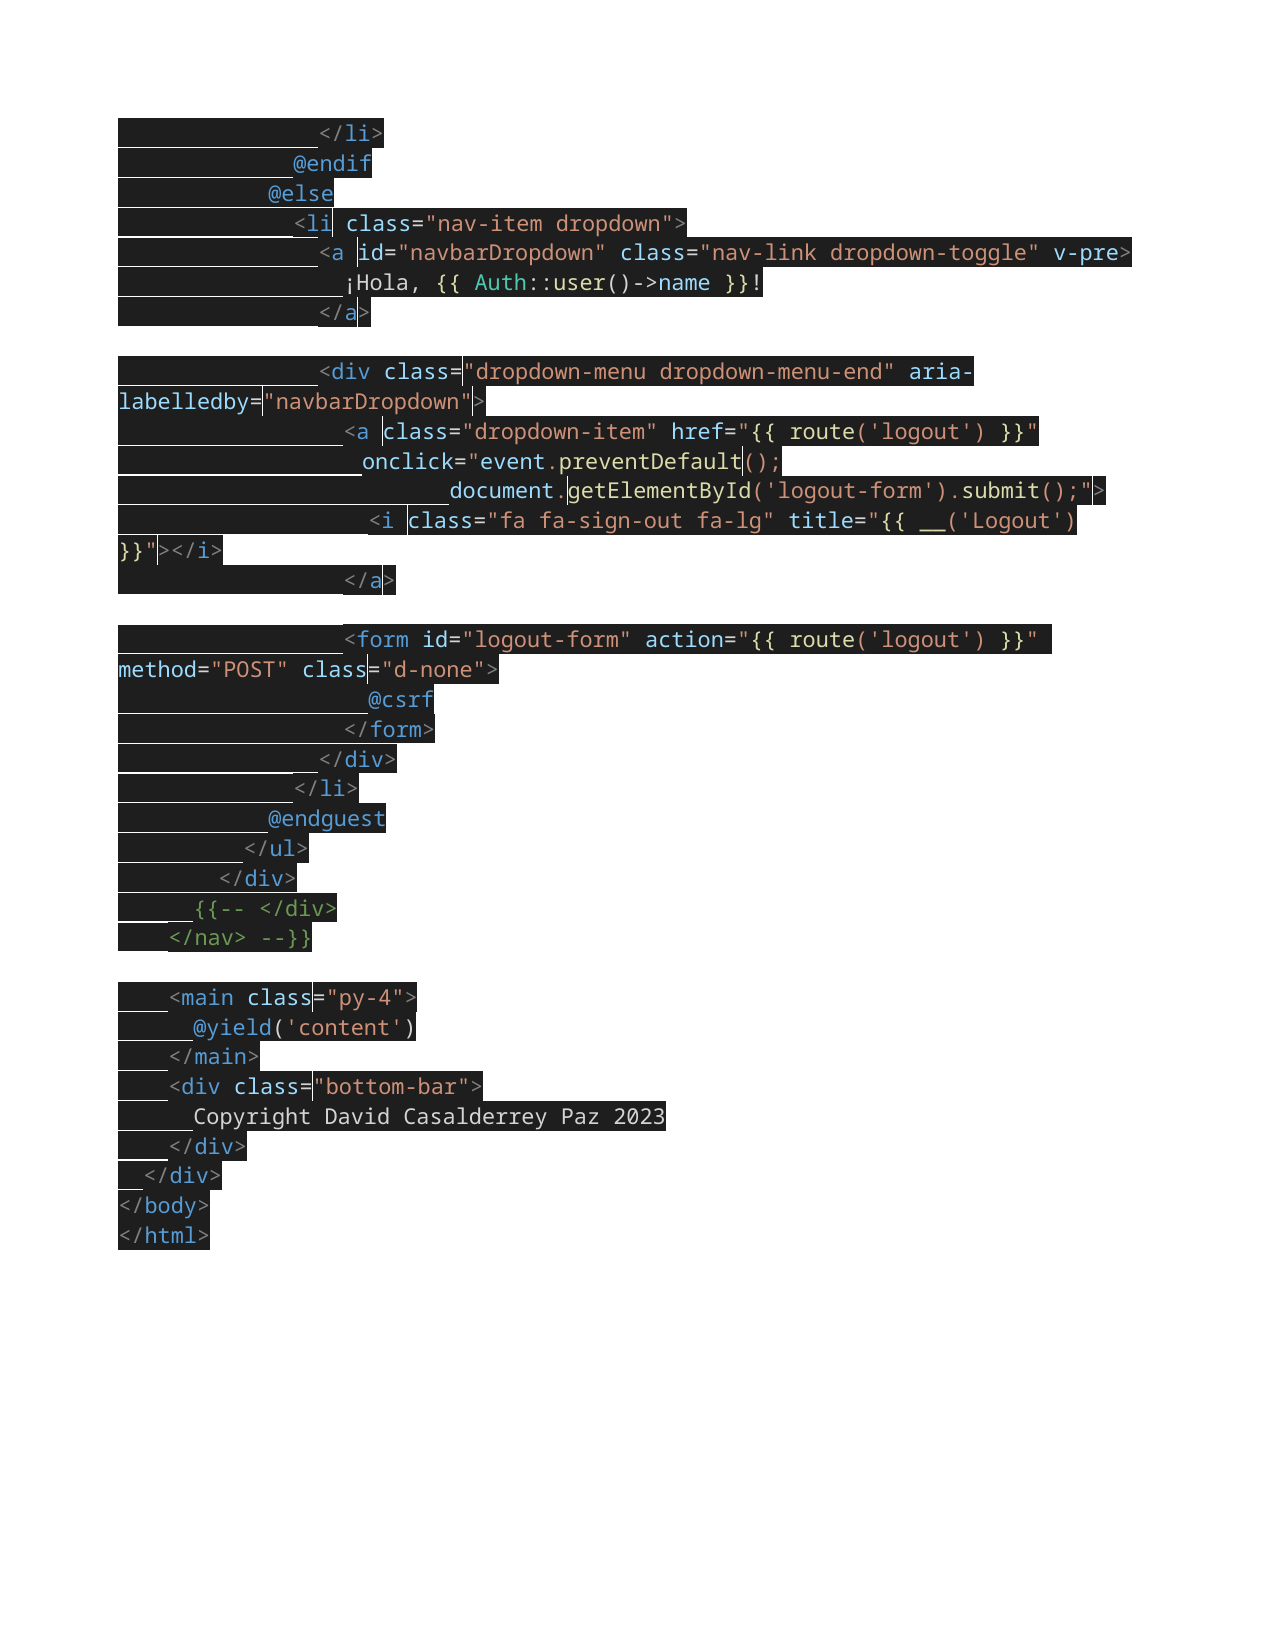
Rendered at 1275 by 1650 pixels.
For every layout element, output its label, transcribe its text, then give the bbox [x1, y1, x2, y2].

text </div> [118, 863, 1157, 892]
text </a> [118, 565, 1157, 595]
text </li> [118, 118, 1157, 148]
text </nav> --}} [118, 922, 1157, 952]
text <i class="fa fa-sign-out fa-lg" title="{{ __('Logout') }}"></i> [118, 505, 1157, 565]
text </a> [118, 297, 1157, 327]
text <a id="navbarDropdown" class="nav-link dropdown-toggle" v-pre> [118, 237, 1157, 267]
text </div> [118, 1161, 1157, 1190]
text </form> [118, 714, 1157, 743]
text <li class="nav-item dropdown"> [118, 207, 1157, 237]
text <div class="bottom-bar"> [118, 1071, 1157, 1101]
text @endguest [118, 803, 1157, 833]
text <form id="logout-form" action="{{ route('logout') }}" method="POST" class="d-none"> [118, 624, 1157, 684]
text Copyright David Casalderrey Paz 2023 [118, 1101, 1157, 1131]
text @else [118, 178, 1157, 207]
text <main class="py-4"> [118, 982, 1157, 1012]
text @yield('content') [118, 1012, 1157, 1041]
text </div> [118, 1131, 1157, 1161]
text onclick="event.preventDefault(); [118, 446, 1157, 476]
text </div> [118, 743, 1157, 773]
text </main> [118, 1041, 1157, 1071]
text document.getElementById('logout-form').submit();"> [118, 476, 1157, 505]
text </ul> [118, 833, 1157, 863]
text <a class="dropdown-item" href="{{ route('logout') }}" [118, 416, 1157, 446]
text </html> [118, 1220, 1157, 1250]
text <div class="dropdown-menu dropdown-menu-end" aria-labelledby="navbarDropdown"> [118, 356, 1157, 416]
text </body> [118, 1190, 1157, 1220]
text ¡Hola, {{ Auth::user()->name }}! [118, 267, 1157, 297]
text {{-- </div> [118, 892, 1157, 922]
text @csrf [118, 684, 1157, 714]
text </li> [118, 773, 1157, 803]
text @endif [118, 148, 1157, 178]
